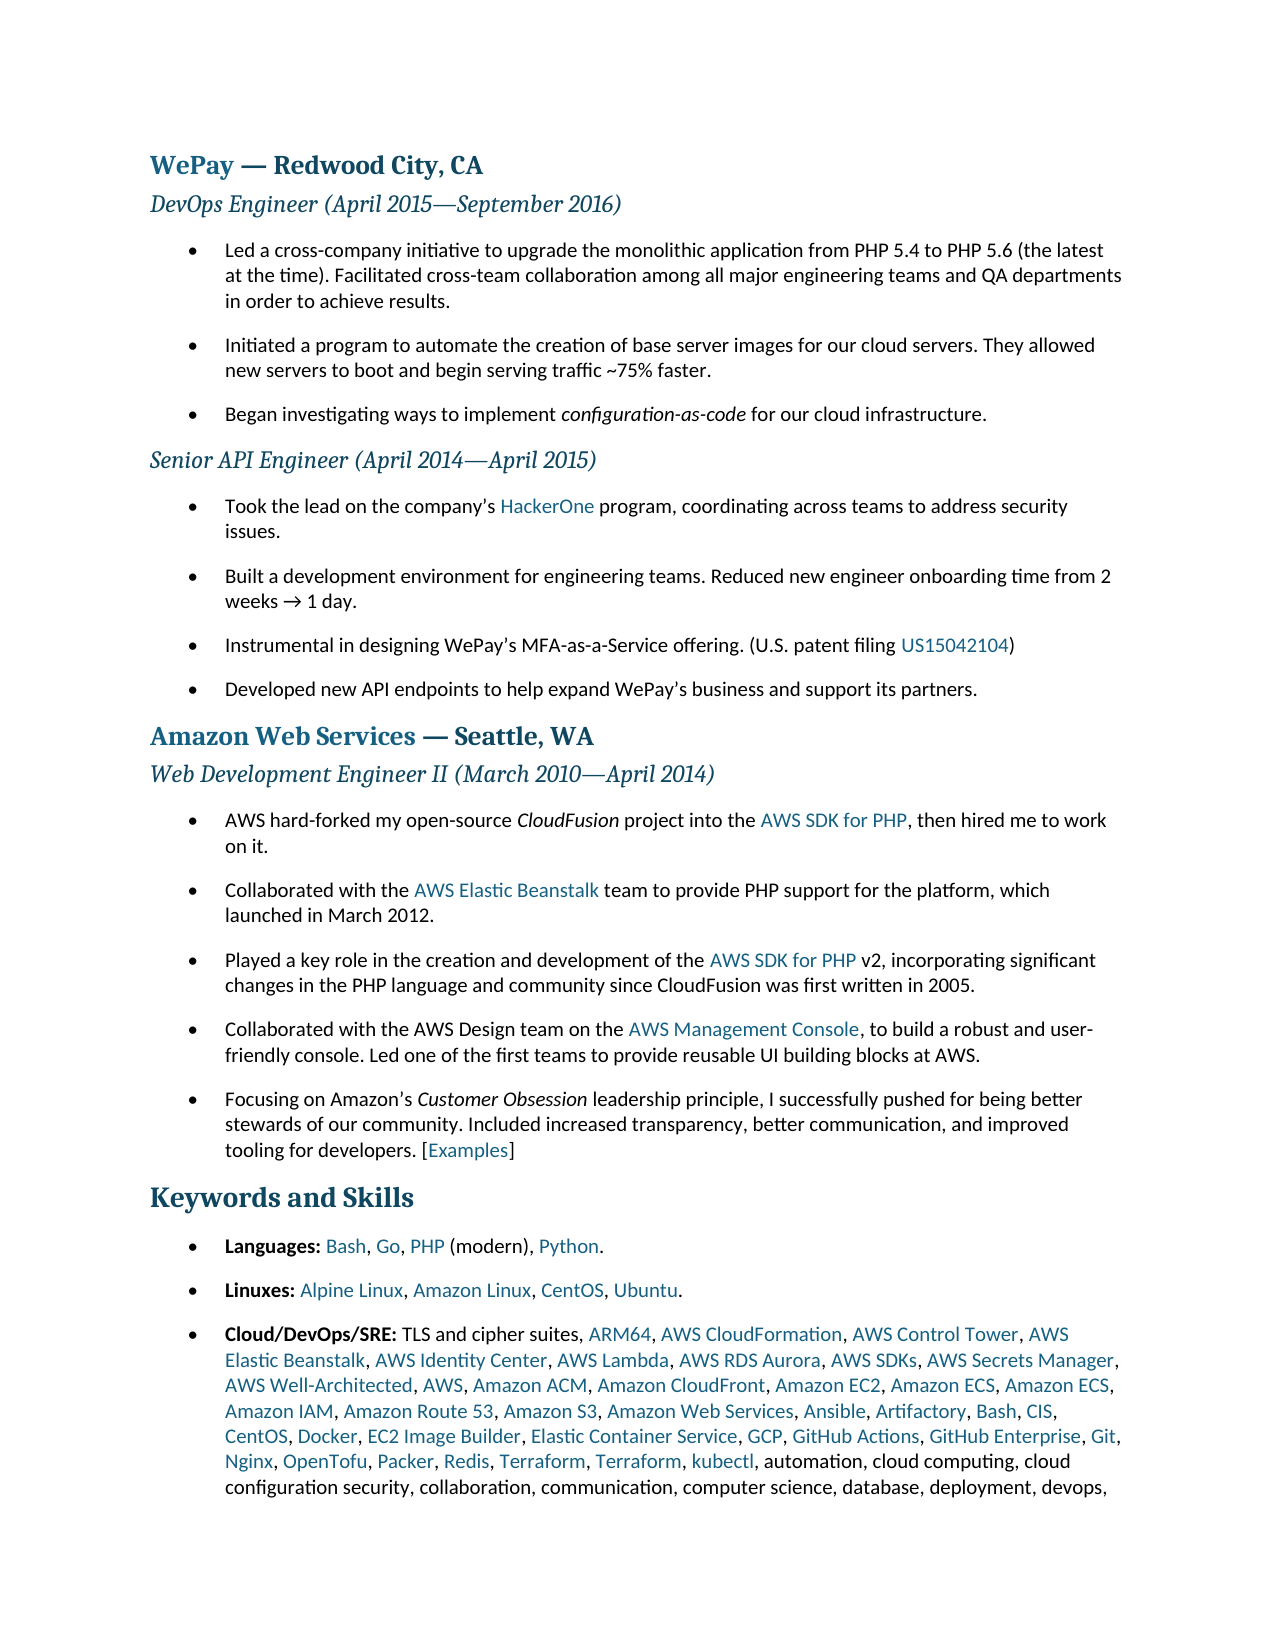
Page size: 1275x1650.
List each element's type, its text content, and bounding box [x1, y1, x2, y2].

list Built a development environment for engineering teams. Reduced new engineer onboarding time from 2 weeks → 1 day. [187, 563, 1125, 614]
list AWS hard-forked my open-source CloudFusion project into the AWS SDK for PHP, then hired me to work on it. [187, 808, 1125, 858]
subtitle Amazon Web Services — Seattle, WA [150, 721, 1125, 752]
list Initiated a program to automate the creation of base server images for our cloud servers. They allowed new servers to boot and begin serving traffic ~75% faster. [187, 332, 1125, 383]
list Focusing on Amazon’s Customer Obsession leadership principle, I successfully pushed for being better stewards of our community. Included increased transparency, better communication, and improved tooling for developers. [Examples] [187, 1086, 1125, 1162]
subtitle Keywords and Skills [150, 1181, 1125, 1214]
subtitle DevOps Engineer (April 2015—September 2016) [150, 189, 1125, 218]
list Languages: Bash, Go, PHP (modern), Python. [187, 1233, 1125, 1259]
list Cloud/DevOps/SRE: TLS and cipher suites, ARM64, AWS CloudFormation, AWS Control Tower, AWS Elastic Beanstalk, AWS Identity Center, AWS Lambda, AWS RDS Aurora, AWS SDKs, AWS Secrets Manager, AWS Well-Architected, AWS, Amazon ACM, Amazon CloudFront, Amazon EC2, Amazon ECS, Amazon ECS, Amazon IAM, Amazon Route 53, Amazon S3, Amazon Web Services, Ansible, Artifactory, Bash, CIS, CentOS, Docker, EC2 Image Builder, Elastic Container Service, GCP, GitHub Actions, GitHub Enterprise, Git, Nginx, OpenTofu, Packer, Redis, Terraform, Terraform, kubectl, automation, cloud computing, cloud configuration security, collaboration, communication, computer science, database, deployment, devops, [187, 1322, 1125, 1499]
subtitle Web Development Engineer II (March 2010—April 2014) [150, 760, 1125, 789]
list Linuxes: Alpine Linux, Amazon Linux, CentOS, Ubuntu. [187, 1277, 1125, 1303]
subtitle WePay — Redwood City, CA [150, 150, 1125, 181]
list Collaborated with the AWS Elastic Beanstalk team to provide PHP support for the platform, which launched in March 2012. [187, 877, 1125, 928]
list Developed new API endpoints to help expand WePay’s business and support its partners. [187, 677, 1125, 702]
list Collaborated with the AWS Design team on the AWS Management Console, to build a robust and user-friendly console. Led one of the first teams to provide reusable UI building blocks at AWS. [187, 1016, 1125, 1067]
subtitle Senior API Engineer (April 2014—April 2015) [150, 446, 1125, 474]
list Took the lead on the company’s HackerOne program, coordinating across teams to address security issues. [187, 493, 1125, 544]
list Played a key role in the creation and development of the AWS SDK for PHP v2, incorporating significant changes in the PHP language and community since CloudFusion was first written in 2005. [187, 947, 1125, 998]
list Began investigating ways to implement configuration-as-code for our cloud infrastructure. [187, 402, 1125, 427]
list Instrumental in designing WePay’s MFA-as-a-Service offering. (U.S. patent filing US15042104) [187, 632, 1125, 658]
list Led a cross-company initiative to upgrade the monolithic application from PHP 5.4 to PHP 5.6 (the latest at the time). Facilitated cross-team collaboration among all major engineering teams and QA departments in order to achieve results. [187, 237, 1125, 313]
